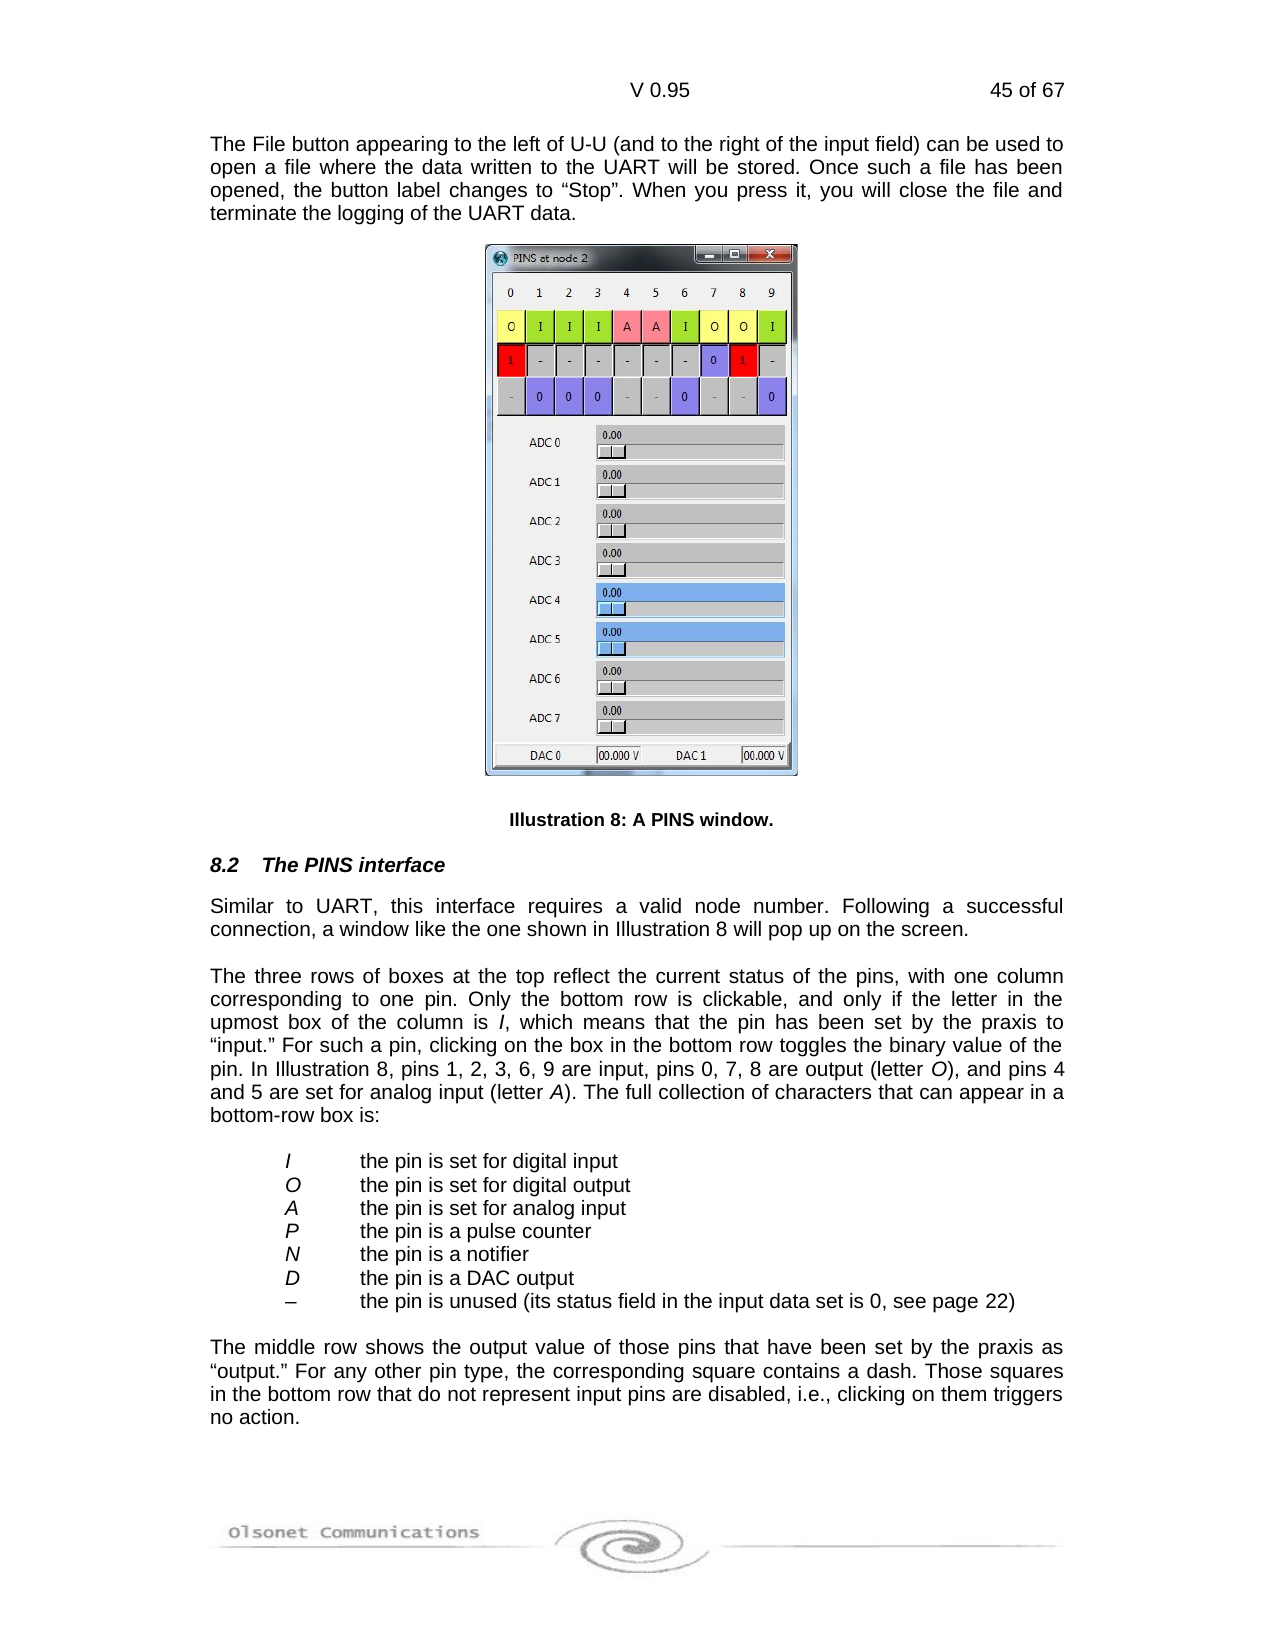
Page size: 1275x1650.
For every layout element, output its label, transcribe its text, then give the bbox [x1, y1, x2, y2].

text The three rows of boxes at the top reflect the current status of the pins, with one column corresponding to one pin. Only the bottom row is clickable, and only if the letter in the upmost box of the column is I, which means that the pin has been set by the praxis to “input.” For such a pin, clicking on the box in the bottom row toggles the binary value of the pin. In Illustration 8, pins 1, 2, 3, 6, 9 are input, pins 0, 7, 8 are output (letter O), and pins 4 and 5 are set for analog input (letter A). The full collection of characters that can appear in a bottom-row box is: [210, 964, 1065, 1127]
text The middle row shows the output value of those pins that have been set by the praxis as “output.” For any other pin type, the corresponding square contains a dash. Those squares in the bottom row that do not represent input pins are disabled, i.e., clicking on them triggers no action. [210, 1336, 1065, 1429]
text Similar to UART, this interface requires a valid node number. Following a successful connection, a window like the one shown in Illustration 8 will pop up on the screen. [210, 894, 1065, 941]
text A the pin is set for analog input [285, 1197, 1065, 1220]
picture [210, 1504, 1065, 1596]
text Illustration 8: A PINS window. [485, 809, 797, 830]
text O the pin is set for digital output [285, 1173, 1065, 1197]
picture [485, 244, 798, 776]
text The File button appearing to the left of U-U (and to the right of the input field) can be used to open a file where the data written to the UART will be stored. Once such a file has been opened, the button label changes to “Stop”. When you press it, you will close the file and terminate the logging of the UART data. [210, 132, 1065, 225]
text P the pin is a pulse counter [285, 1220, 1065, 1243]
text – the pin is unused (its status field in the input data set is 0, see page 22) [285, 1289, 1065, 1313]
text D the pin is a DAC output [285, 1266, 1065, 1289]
text I the pin is set for digital input [285, 1150, 1065, 1173]
subtitle The PINS interface [210, 854, 1065, 877]
text N the pin is a notifier [285, 1243, 1065, 1266]
